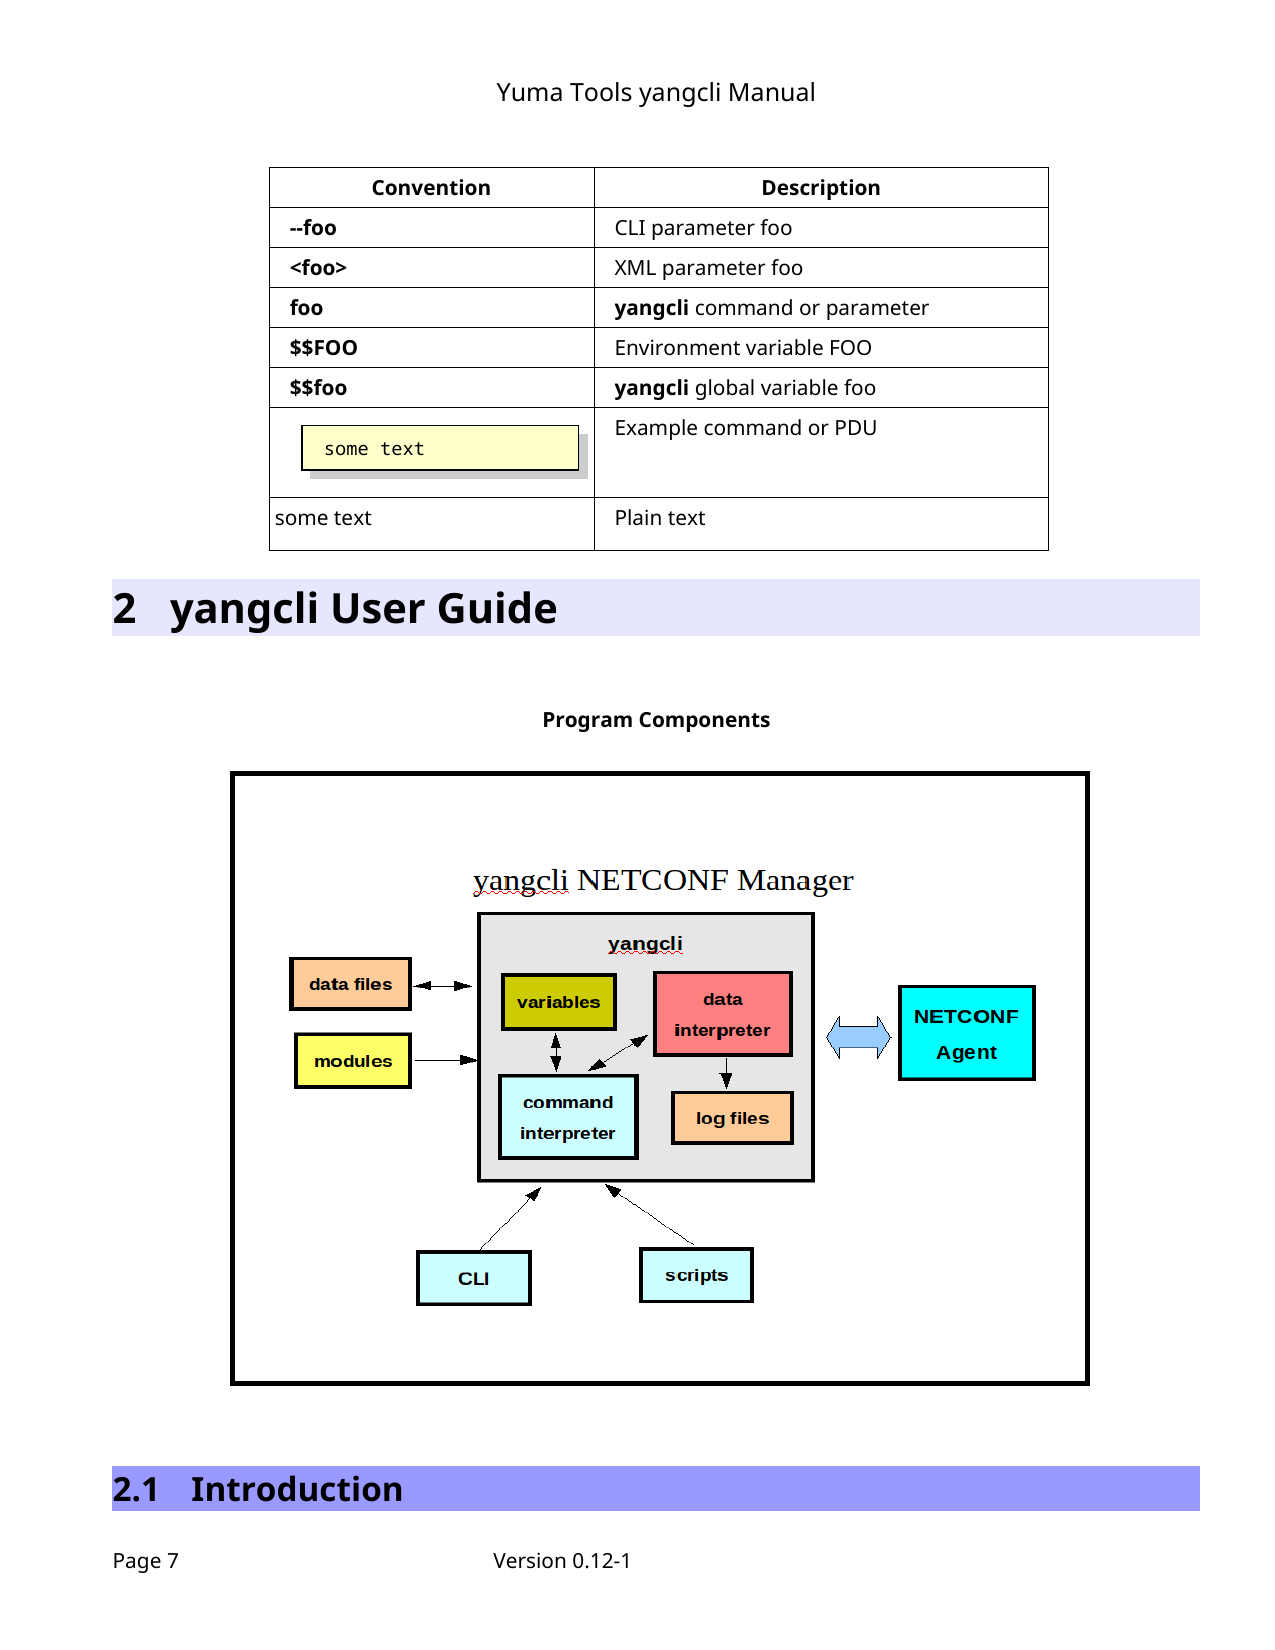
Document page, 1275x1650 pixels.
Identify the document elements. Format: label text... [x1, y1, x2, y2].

table_cell foo [270, 288, 594, 327]
table_cell Environment variable FOO [595, 328, 1048, 367]
table_cell Example command or PDU [595, 408, 1048, 497]
subtitle Introduction [112, 1466, 1200, 1511]
table_cell some text [270, 498, 594, 549]
table_header Description [595, 168, 1048, 207]
subtitle Program Components [127, 706, 1185, 734]
table_cell yangcli command or parameter [595, 288, 1048, 327]
table_cell $$FOO [270, 328, 594, 367]
picture [165, 734, 1148, 1408]
table_header Convention [270, 168, 594, 207]
subtitle yangcli User Guide [112, 579, 1200, 636]
table_cell Plain text [595, 498, 1048, 549]
table_cell some text [270, 408, 594, 497]
table_cell <foo> [270, 248, 594, 287]
table_cell $$foo [270, 368, 594, 407]
table_cell --foo [270, 208, 594, 247]
table_cell XML parameter foo [595, 248, 1048, 287]
table_cell CLI parameter foo [595, 208, 1048, 247]
table_cell yangcli global variable foo [595, 368, 1048, 407]
